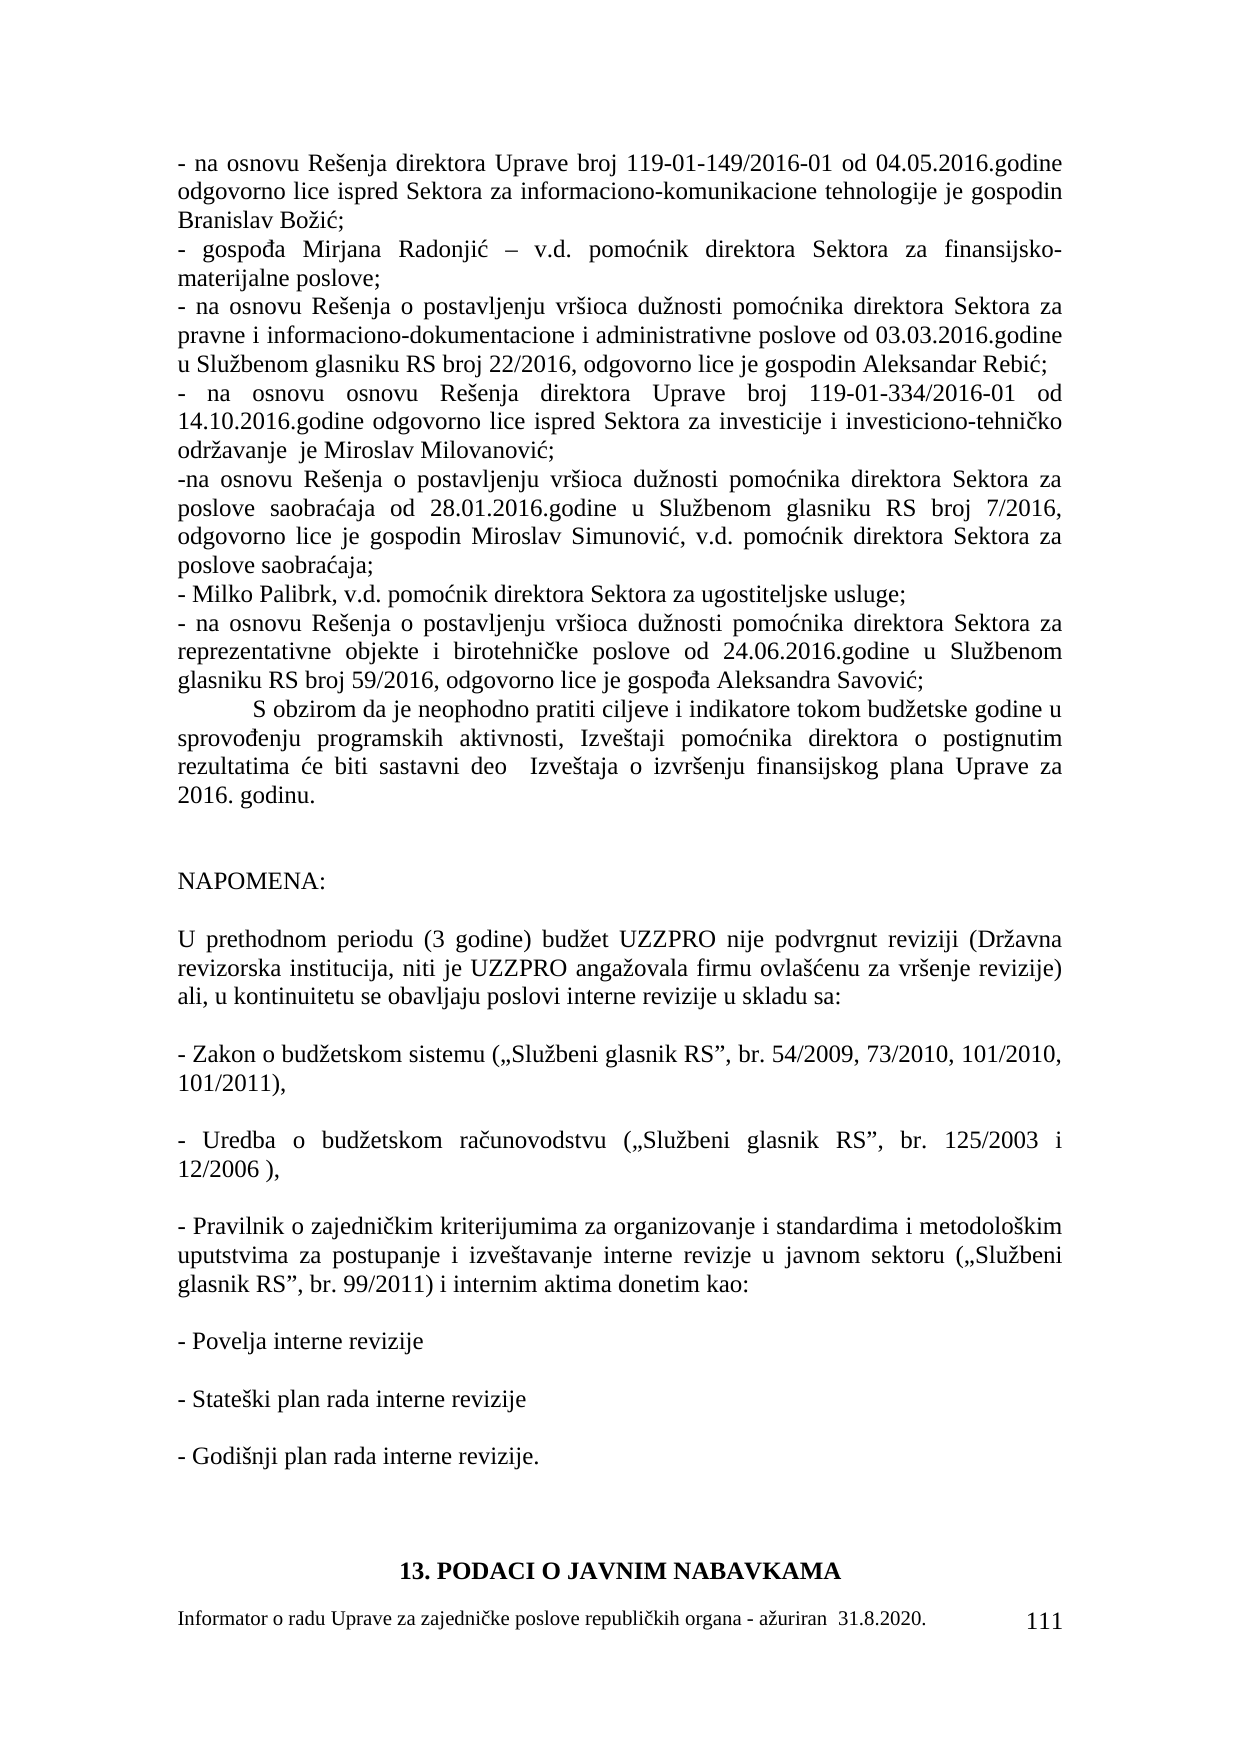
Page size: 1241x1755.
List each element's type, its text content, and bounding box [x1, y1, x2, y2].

text - Pravilnik o zajedničkim kriterijumima za organizovanje i standardima i metodološkim uputstvima za postupanje i izveštavanje interne revizje u javnom sektoru („Službeni glasnik RS”, br. 99/2011) i internim aktima donetim kao: [177, 1211, 1063, 1298]
text -na osnovu Rešenja o postavlјenju vršioca dužnosti pomoćnika direktora Sektora za poslove saobraćaja od 28.01.2016.godine u Službenom glasniku RS broj 7/2016, odgovorno lice je gospodin Miroslav Simunović, v.d. pomoćnik direktora Sektora za poslove saobraćaja; [177, 464, 1063, 579]
text - Stateški plan rada interne revizije [177, 1384, 1063, 1413]
text - na osnovu Rešenja o postavlјenju vršioca dužnosti pomoćnika direktora Sektora za reprezentativne objekte i birotehničke poslove od 24.06.2016.godine u Službenom glasniku RS broj 59/2016, odgovorno lice je gospođa Aleksandra Savović; [177, 608, 1063, 694]
text - Zakon o budžetskom sistemu („Službeni glasnik RS”, br. 54/2009, 73/2010, 101/2010, 101/2011), [177, 1039, 1063, 1096]
text - gospođa Mirjana Radonjić – v.d. pomoćnik direktora Sektora za finansijsko-materijalne poslove; [177, 234, 1063, 291]
text S obzirom da je neophodno pratiti cilјeve i indikatore tokom budžetske godine u sprovođenju programskih aktivnosti, Izveštaji pomoćnika direktora o postignutim rezultatima će biti sastavni deo Izveštaja o izvršenju finansijskog plana Uprave za 2016. godinu. [177, 694, 1063, 809]
text U prethodnom periodu (3 godine) budžet UZZPRO nije podvrgnut reviziji (Državna revizorska institucija, niti je UZZPRO angažovala firmu ovlašćenu za vršenje revizije) ali, u kontinuitetu se obavlјaju poslovi interne revizije u skladu sa: [177, 924, 1063, 1010]
text 13. PODACI O JAVNIM NABAVKAMA [177, 1556, 1063, 1585]
text - Godišnji plan rada interne revizije. [177, 1441, 1063, 1470]
text - na osnovu Rešenja o postavlјenju vršioca dužnosti pomoćnika direktora Sektora za pravne i informaciono-dokumentacione i administrativne poslove od 03.03.2016.godine u Službenom glasniku RS broj 22/2016, odgovorno lice je gospodin Aleksandar Rebić; [177, 291, 1063, 378]
text - Povelјa interne revizije [177, 1326, 1063, 1355]
text - Uredba o budžetskom računovodstvu („Službeni glasnik RS”, br. 125/2003 i 12/2006 ), [177, 1125, 1063, 1183]
text - na osnovu Rešenja direktora Uprave broj 119-01-149/2016-01 od 04.05.2016.godine odgovorno lice ispred Sektora za informaciono-komunikacione tehnologije je gospodin Branislav Božić; [177, 148, 1063, 234]
text NAPOMENA: [177, 866, 1063, 895]
text - na osnovu osnovu Rešenja direktora Uprave broj 119-01-334/2016-01 od 14.10.2016.godine odgovorno lice ispred Sektora za investicije i investiciono-tehničko održavanje je Miroslav Milovanović; [177, 378, 1063, 464]
text - Milko Palibrk, v.d. pomoćnik direktora Sektora za ugostitelјske usluge; [177, 579, 1063, 608]
